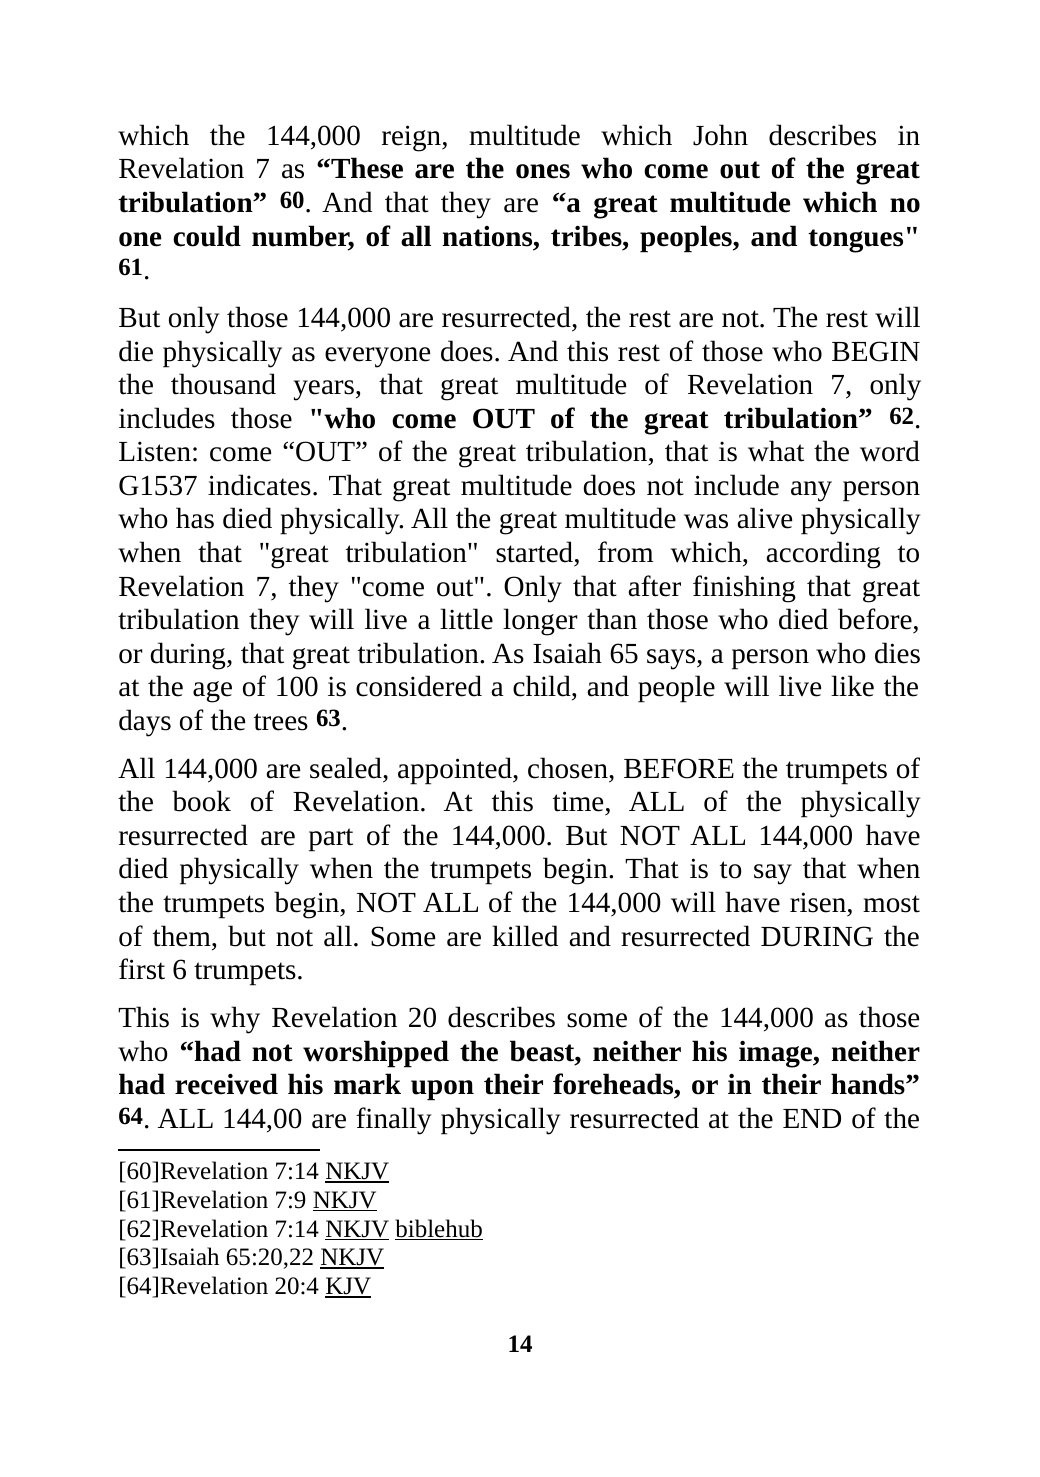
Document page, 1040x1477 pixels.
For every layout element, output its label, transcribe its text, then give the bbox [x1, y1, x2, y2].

text which the 144,000 reign, multitude which John describes in Revelation 7 as “These are the ones who come out of the great tribulation” . And that they are “a great multitude which no one could number, of all nations, tribes, peoples, and tongues" . [118, 118, 921, 286]
text This is why Revelation 20 describes some of the 144,000 as those who “had not worshipped the beast, neither his image, neither had received his mark upon their foreheads, or in their hands” . ALL 144,00 are finally physically resurrected at the END of the [118, 1000, 921, 1134]
text But only those 144,000 are resurrected, the rest are not. The rest will die physically as everyone does. And this rest of those who BEGIN the thousand years, that great multitude of Revelation 7, only includes those "who come OUT of the great tribulation” . Listen: come “OUT” of the great tribulation, that is what the word G1537 indicates. That great multitude does not include any person who has died physically. All the great multitude was alive physically when that "great tribulation" started, from which, according to Revelation 7, they "come out". Only that after finishing that great tribulation they will live a little longer than those who died before, or during, that great tribulation. As Isaiah 65 says, a person who dies at the age of 100 is considered a child, and people will live like the days of the trees . [118, 300, 921, 736]
text Revelation 20:4 KJV [118, 1271, 921, 1300]
text Revelation 7:9 NKJV [118, 1185, 921, 1214]
text All 144,000 are sealed, appointed, chosen, BEFORE the trumpets of the book of Revelation. At this time, ALL of the physically resurrected are part of the 144,000. But NOT ALL 144,000 have died physically when the trumpets begin. That is to say that when the trumpets begin, NOT ALL of the 144,000 will have risen, most of them, but not all. Some are killed and resurrected DURING the first 6 trumpets. [118, 751, 921, 986]
text Isaiah 65:20,22 NKJV [118, 1242, 921, 1271]
text Revelation 7:14 NKJV biblehub [118, 1214, 921, 1242]
text Revelation 7:14 NKJV [118, 1156, 921, 1185]
